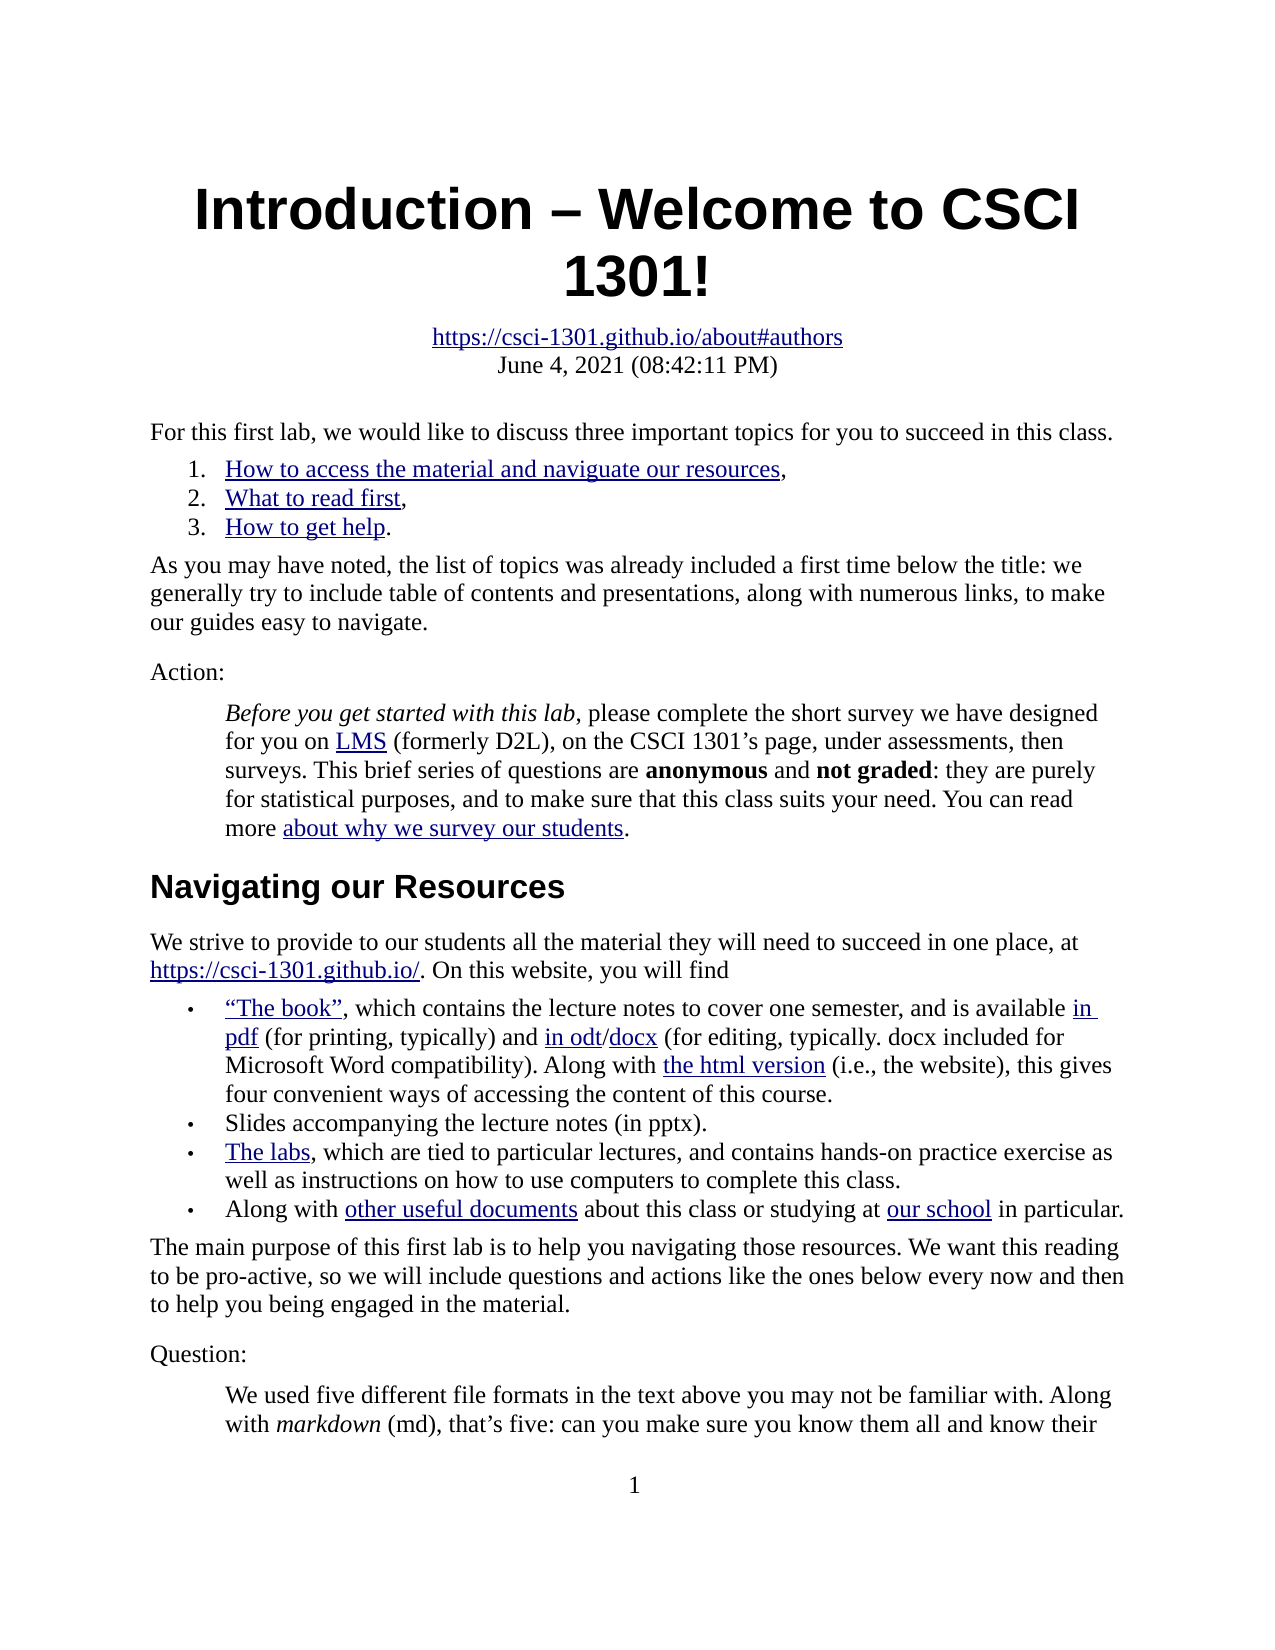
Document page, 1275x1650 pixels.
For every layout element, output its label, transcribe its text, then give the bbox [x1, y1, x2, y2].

text https://csci-1301.github.io/about#authors [150, 322, 1125, 350]
list “The book”, which contains the lecture notes to cover one semester, and is available in pdf (for printing, typically) and in odt/docx (for editing, typically. docx included for Microsoft Word compatibility). Along with the html version (i.e., the website), this gives four convenient ways of accessing the content of this course. [187, 993, 1125, 1108]
text For this first lab, we would like to discuss three important topics for you to succeed in this class. [150, 417, 1125, 446]
text We used five different file formats in the text above you may not be familiar with. Along with markdown (md), that’s five: can you make sure you know them all and know their [225, 1380, 1125, 1437]
list How to access the material and naviguate our resources, [187, 454, 1125, 483]
list How to get help. [187, 512, 1125, 541]
title Introduction – Welcome to CSCI 1301! [150, 175, 1125, 309]
list The labs, which are tied to particular lectures, and contains hands-on practice exercise as well as instructions on how to use computers to complete this class. [187, 1137, 1125, 1194]
text We strive to provide to our students all the material they will need to succeed in one place, at https://csci-1301.github.io/. On this website, you will find [150, 927, 1125, 984]
list What to read first, [187, 483, 1125, 512]
list Slides accompanying the lecture notes (in pptx). [187, 1108, 1125, 1137]
text Question: [150, 1339, 1125, 1368]
text Action: [150, 657, 1125, 686]
subtitle Navigating our Resources [150, 866, 1125, 905]
text As you may have noted, the list of topics was already included a first time below the title: we generally try to include table of contents and presentations, along with numerous links, to make our guides easy to navigate. [150, 550, 1125, 636]
text The main purpose of this first lab is to help you navigating those resources. We want this reading to be pro-active, so we will include questions and actions like the ones below every now and then to help you being engaged in the material. [150, 1232, 1125, 1318]
text Before you get started with this lab, please complete the short survey we have designed for you on LMS (formerly D2L), on the CSCI 1301’s page, under assessments, then surveys. This brief series of questions are anonymous and not graded: they are purely for statistical purposes, and to make sure that this class suits your need. You can read more about why we survey our students. [225, 698, 1125, 841]
text June 4, 2021 (08:42:11 PM) [150, 350, 1125, 379]
list Along with other useful documents about this class or studying at our school in particular. [187, 1194, 1125, 1223]
